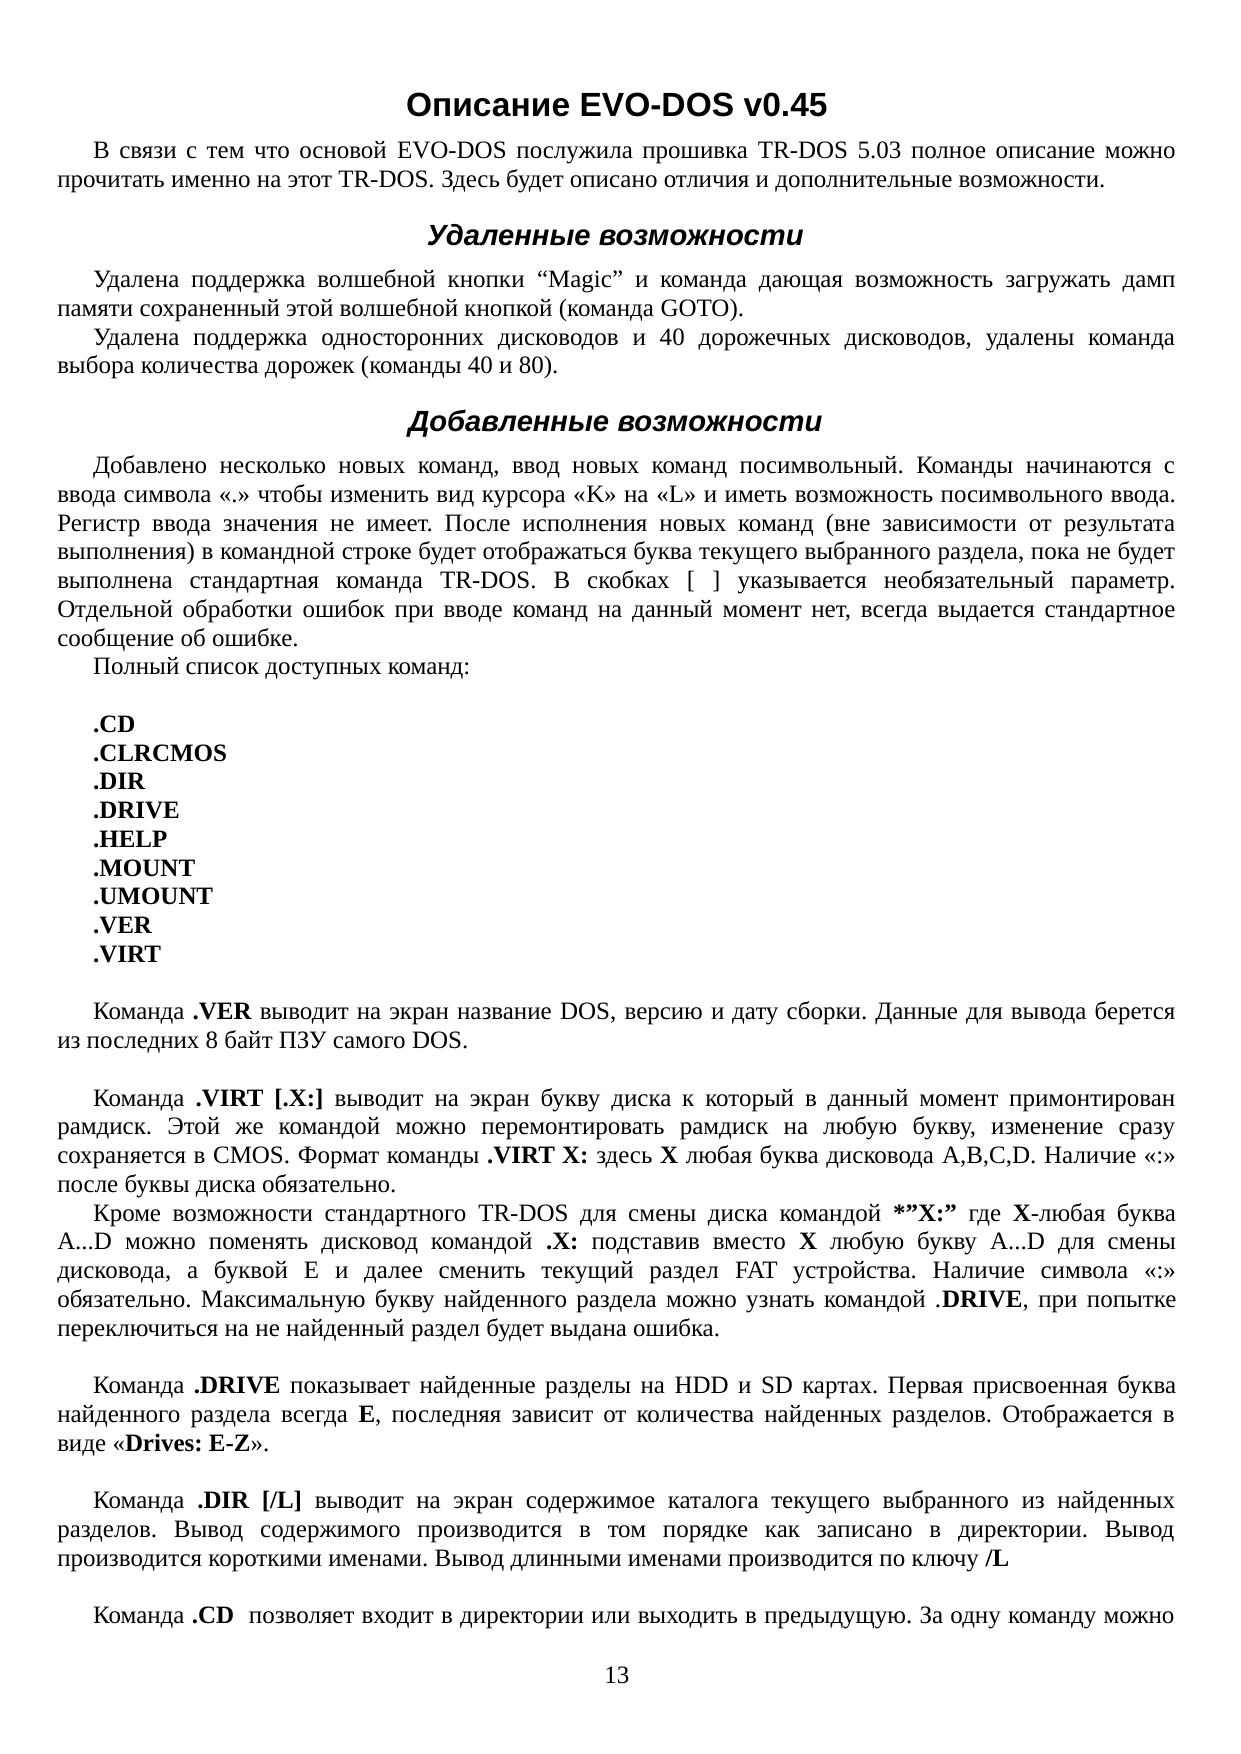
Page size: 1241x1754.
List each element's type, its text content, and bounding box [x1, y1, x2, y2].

text Удалена поддержка односторонних дисководов и 40 дорожечных дисководов, удалены команда выбора количества дорожек (команды 40 и 80). [57, 322, 1176, 379]
text Добавлено несколько новых команд, ввод новых команд посимвольный. Команды начинаются с ввода символа «.» чтобы изменить вид курсора «K» на «L» и иметь возможность посимвольного ввода. Регистр ввода значения не имеет. После исполнения новых команд (вне зависимости от результата выполнения) в командной строке будет отображаться буква текущего выбранного раздела, пока не будет выполнена стандартная команда TR-DOS. В скобках [ ] указывается необязательный параметр. Отдельной обработки ошибок при вводе команд на данный момент нет, всегда выдается стандартное сообщение об ошибке. [57, 450, 1176, 651]
text Команда .VER выводит на экран название DOS, версию и дату сборки. Данные для вывода берется из последних 8 байт ПЗУ самого DOS. [57, 996, 1176, 1054]
text Команда .CD позволяет входит в директории или выходить в предыдущую. За одну команду можно [57, 1600, 1176, 1629]
text .DRIVE [57, 795, 1176, 824]
text .CD [57, 709, 1176, 738]
text Команда .DRIVE показывает найденные разделы на HDD и SD картах. Первая присвоенная буква найденного раздела всегда E, последняя зависит от количества найденных разделов. Отображается в виде «Drives: E-Z». [57, 1370, 1176, 1456]
text .DIR [57, 766, 1176, 795]
text Команда .DIR [/L] выводит на экран содержимое каталога текущего выбранного из найденных разделов. Вывод содержимого производится в том порядке как записано в директории. Вывод производится короткими именами. Вывод длинными именами производится по ключу /L [57, 1485, 1176, 1571]
text .CLRCMOS [57, 738, 1176, 766]
text Удалена поддержка волшебной кнопки “Magic” и команда дающая возможность загружать дамп памяти сохраненный этой волшебной кнопкой (команда GOTO). [57, 264, 1176, 322]
subtitle Удаленные возможности [57, 218, 1176, 252]
text .MOUNT [57, 853, 1176, 881]
text Полный список доступных команд: [57, 651, 1176, 680]
text .VIRT [57, 939, 1176, 968]
text .HELP [57, 824, 1176, 853]
subtitle Описание EVO-DOS v0.45 [57, 84, 1176, 123]
text .VER [57, 910, 1176, 939]
subtitle Добавленные возможности [57, 404, 1176, 438]
text Команда .VIRT [.X:] выводит на экран букву диска к который в данный момент примонтирован рамдиск. Этой же командой можно перемонтировать рамдиск на любую букву, изменение сразу сохраняется в CMOS. Формат команды .VIRT X: здесь X любая буква дисковода A,B,C,D. Наличие «:» после буквы диска обязательно. [57, 1083, 1176, 1198]
text В связи с тем что основой EVO-DOS послужила прошивка TR-DOS 5.03 полное описание можно прочитать именно на этот TR-DOS. Здесь будет описано отличия и дополнительные возможности. [57, 136, 1176, 193]
text Кроме возможности стандартного TR-DOS для смены диска командой *”X:” где X-любая буква A...D можно поменять дисковод командой .X: подставив вместо X любую букву A...D для смены дисковода, а буквой E и далее сменить текущий раздел FAT устройства. Наличие символа «:» обязательно. Максимальную букву найденного раздела можно узнать командой .DRIVE, при попытке переключиться на не найденный раздел будет выдана ошибка. [57, 1198, 1176, 1341]
text .UMOUNT [57, 881, 1176, 910]
